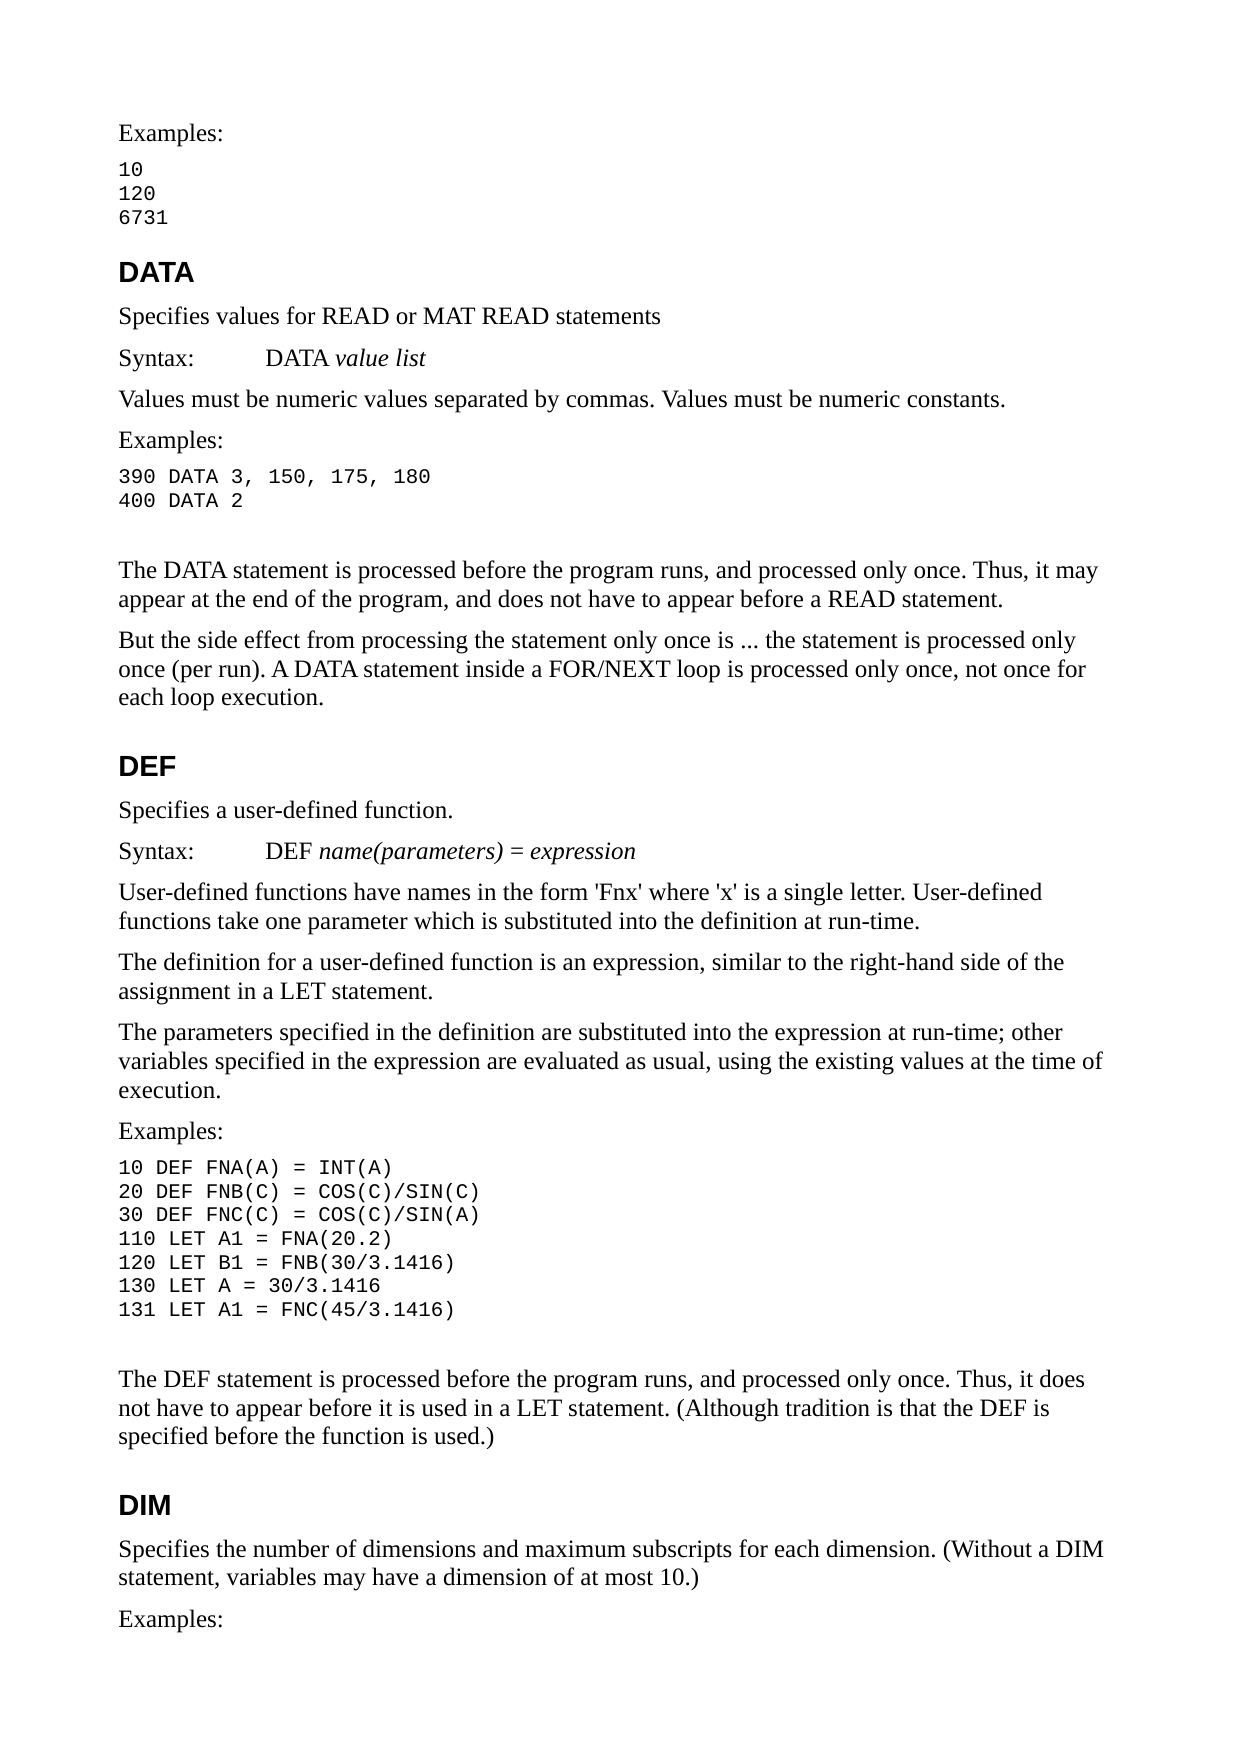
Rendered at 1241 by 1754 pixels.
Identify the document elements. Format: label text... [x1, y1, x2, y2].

text 110 LET A1 = FNA(20.2) [118, 1228, 1122, 1252]
text Examples: [118, 118, 1122, 147]
text Examples: [118, 1604, 1122, 1632]
text 6731 [118, 207, 1122, 230]
text 400 DATA 2 [118, 490, 1122, 514]
text Syntax: DATA value list [118, 343, 1122, 371]
text 131 LET A1 = FNC(45/3.1416) [118, 1299, 1122, 1323]
text The parameters specified in the definition are substituted into the expression at run-time; other variables specified in the expression are evaluated as usual, using the existing values at the time of execution. [118, 1017, 1122, 1103]
subtitle DEF [118, 749, 1122, 782]
text The definition for a user-defined function is an expression, similar to the right-hand side of the assignment in a LET statement. [118, 947, 1122, 1005]
text User-defined functions have names in the form 'Fnx' where 'x' is a single letter. User-defined functions take one parameter which is substituted into the definition at run-time. [118, 877, 1122, 935]
text 30 DEF FNC(C) = COS(C)/SIN(A) [118, 1204, 1122, 1228]
text The DATA statement is processed before the program runs, and processed only once. Thus, it may appear at the end of the program, and does not have to appear before a READ statement. [118, 555, 1122, 612]
text Values must be numeric values separated by commas. Values must be numeric constants. [118, 384, 1122, 413]
text 390 DATA 3, 150, 175, 180 [118, 466, 1122, 490]
subtitle DATA [118, 255, 1122, 289]
text Specifies a user-defined function. [118, 795, 1122, 823]
text Specifies the number of dimensions and maximum subscripts for each dimension. (Without a DIM statement, variables may have a dimension of at most 10.) [118, 1534, 1122, 1591]
text 10 [118, 159, 1122, 183]
text 20 DEF FNB(C) = COS(C)/SIN(C) [118, 1181, 1122, 1204]
text 130 LET A = 30/3.1416 [118, 1275, 1122, 1299]
text Syntax: DEF name(parameters) = expression [118, 836, 1122, 865]
text 120 [118, 183, 1122, 207]
text Examples: [118, 1116, 1122, 1145]
text Specifies values for READ or MAT READ statements [118, 301, 1122, 330]
text The DEF statement is processed before the program runs, and processed only once. Thus, it does not have to appear before it is used in a LET statement. (Although tradition is that the DEF is specified before the function is used.) [118, 1364, 1122, 1450]
text 10 DEF FNA(A) = INT(A) [118, 1157, 1122, 1181]
text 120 LET B1 = FNB(30/3.1416) [118, 1252, 1122, 1275]
text Examples: [118, 425, 1122, 454]
text But the side effect from processing the statement only once is ... the statement is processed only once (per run). A DATA statement inside a FOR/NEXT loop is processed only once, not once for each loop execution. [118, 625, 1122, 711]
subtitle DIM [118, 1488, 1122, 1521]
